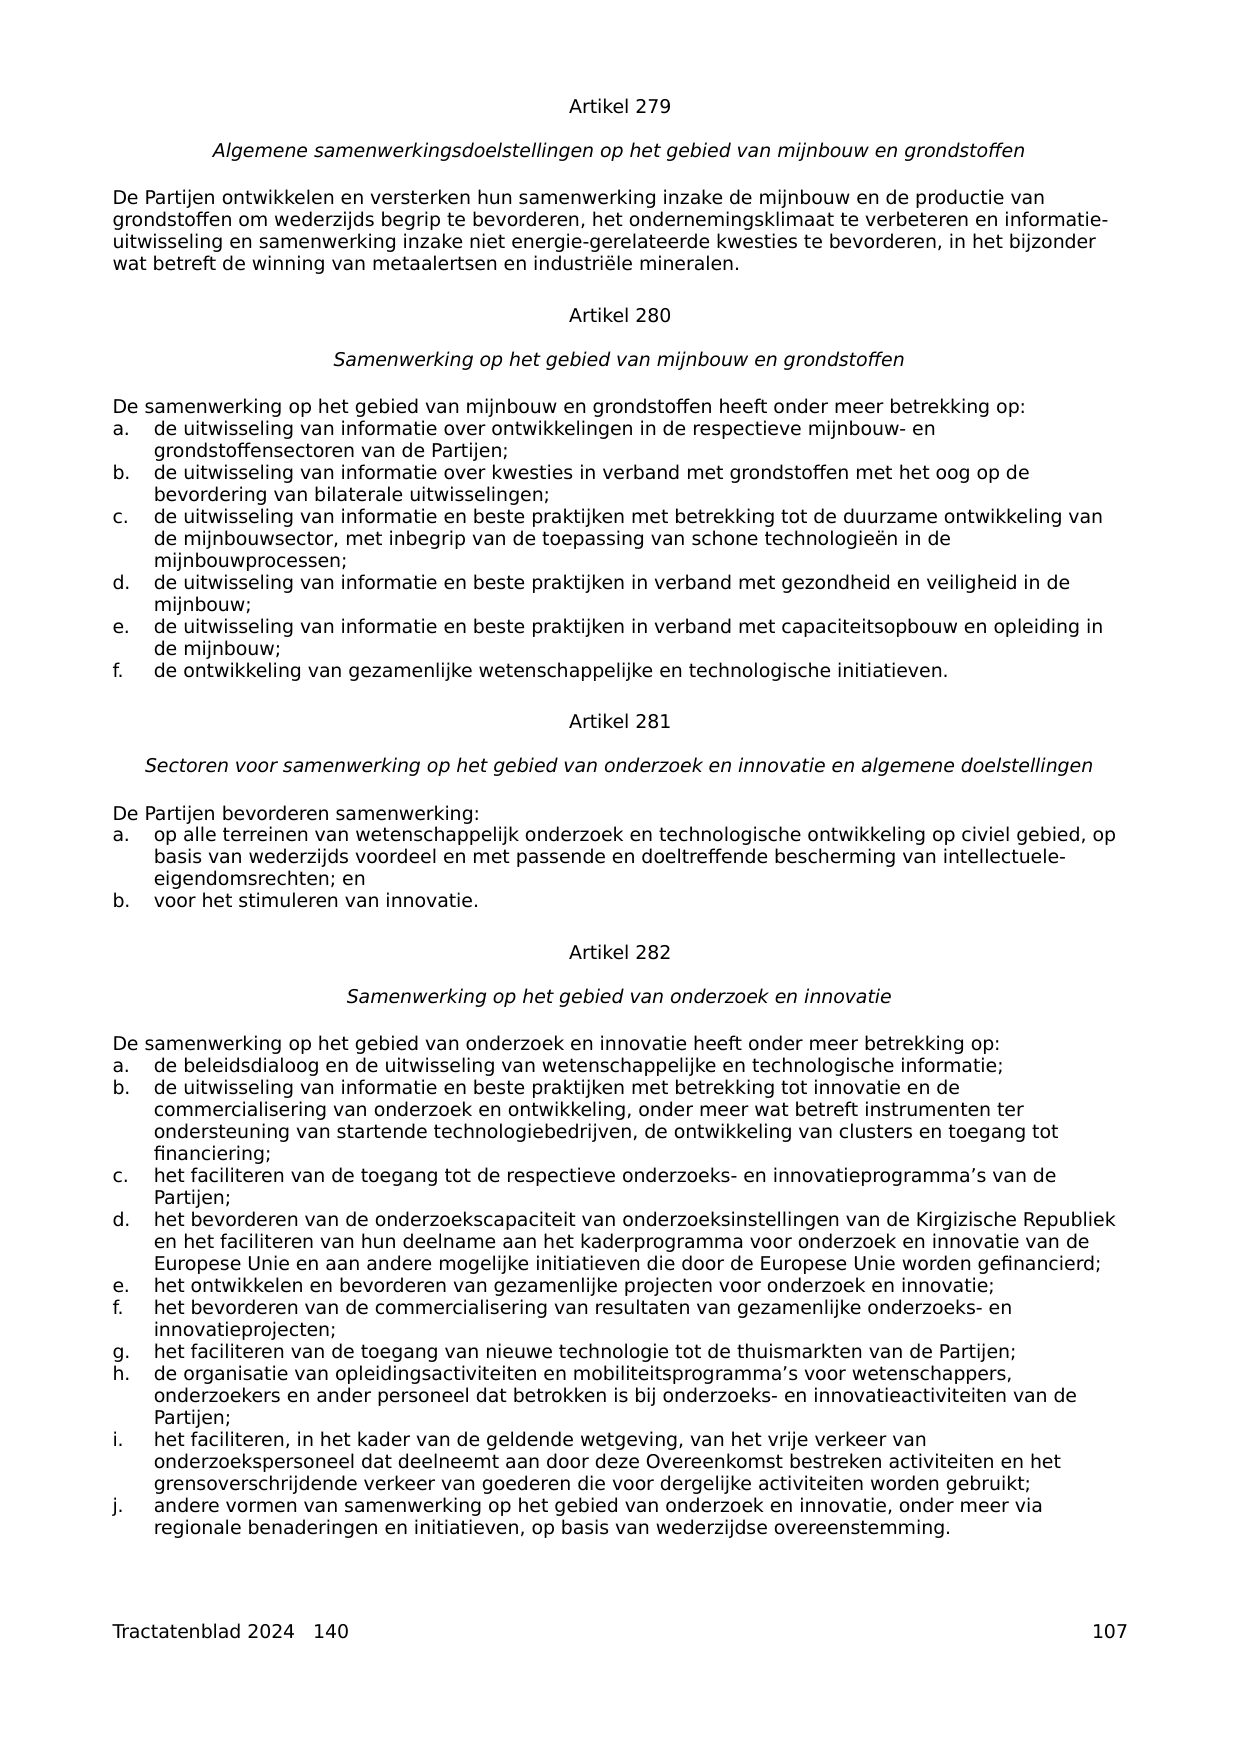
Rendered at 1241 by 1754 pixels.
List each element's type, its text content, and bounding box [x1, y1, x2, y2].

text b. voor het stimuleren van innovatie. [112, 890, 1128, 912]
text g. het faciliteren van de toegang van nieuwe technologie tot de thuismarkten van de Partijen; [112, 1341, 1128, 1363]
text De samenwerking op het gebied van mijnbouw en grondstoffen heeft onder meer betrekking op: [112, 396, 1128, 418]
text c. het faciliteren van de toegang tot de respectieve onderzoeks- en innovatieprogramma’s van de Partijen; [112, 1165, 1128, 1209]
text b. de uitwisseling van informatie over kwesties in verband met grondstoffen met het oog op de bevordering van bilaterale uitwisselingen; [112, 462, 1128, 506]
text e. de uitwisseling van informatie en beste praktijken in verband met capaciteitsopbouw en opleiding in de mijnbouw; [112, 616, 1128, 659]
text a. de beleidsdialoog en de uitwisseling van wetenschappelijke en technologische informatie; [112, 1055, 1128, 1077]
text j. andere vormen van samenwerking op het gebied van onderzoek en innovatie, onder meer via regionale benaderingen en initiatieven, op basis van wederzijdse overeenstemming. [112, 1495, 1128, 1539]
text e. het ontwikkelen en bevorderen van gezamenlijke projecten voor onderzoek en innovatie; [112, 1275, 1128, 1297]
text f. de ontwikkeling van gezamenlijke wetenschappelijke en technologische initiatieven. [112, 659, 1128, 681]
text d. het bevorderen van de onderzoekscapaciteit van onderzoeksinstellingen van de Kirgizische Republiek en het faciliteren van hun deelname aan het kaderprogramma voor onderzoek en innovatie van de Europese Unie en aan andere mogelijke initiatieven die door de Europese Unie worden gefinancierd; [112, 1209, 1128, 1275]
subtitle Artikel 281 Sectoren voor samenwerking op het gebied van onderzoek en innovatie en algemene doelstellingen [112, 711, 1128, 777]
text a. de uitwisseling van informatie over ontwikkelingen in de respectieve mijnbouw- en grondstoffensectoren van de Partijen; [112, 418, 1128, 462]
text i. het faciliteren, in het kader van de geldende wetgeving, van het vrije verkeer van onderzoekspersoneel dat deelneemt aan door deze Overeenkomst bestreken activiteiten en het grensoverschrijdende verkeer van goederen die voor dergelijke activiteiten worden gebruikt; [112, 1429, 1128, 1495]
text De Partijen ontwikkelen en versterken hun samenwerking inzake de mijnbouw en de productie van grondstoffen om wederzijds begrip te bevorderen, het ondernemingsklimaat te verbeteren en informatie-uitwisseling en samenwerking inzake niet energie-gerelateerde kwesties te bevorderen, in het bijzonder wat betreft de winning van metaalertsen en industriële mineralen. [112, 187, 1128, 275]
text De Partijen bevorderen samenwerking: [112, 802, 1128, 824]
text d. de uitwisseling van informatie en beste praktijken in verband met gezondheid en veiligheid in de mijnbouw; [112, 572, 1128, 616]
text f. het bevorderen van de commercialisering van resultaten van gezamenlijke onderzoeks- en innovatieprojecten; [112, 1297, 1128, 1341]
text a. op alle terreinen van wetenschappelijk onderzoek en technologische ontwikkeling op civiel gebied, op basis van wederzijds voordeel en met passende en doeltreffende bescherming van intellectuele-eigendomsrechten; en [112, 824, 1128, 890]
text c. de uitwisseling van informatie en beste praktijken met betrekking tot de duurzame ontwikkeling van de mijnbouwsector, met inbegrip van de toepassing van schone technologieën in de mijnbouwprocessen; [112, 506, 1128, 572]
text h. de organisatie van opleidingsactiviteiten en mobiliteitsprogramma’s voor wetenschappers, onderzoekers en ander personeel dat betrokken is bij onderzoeks- en innovatieactiviteiten van de Partijen; [112, 1363, 1128, 1429]
subtitle Artikel 282 Samenwerking op het gebied van onderzoek en innovatie [112, 942, 1128, 1008]
subtitle Artikel 279 Algemene samenwerkingsdoelstellingen op het gebied van mijnbouw en grondstoffen [112, 96, 1128, 162]
text De samenwerking op het gebied van onderzoek en innovatie heeft onder meer betrekking op: [112, 1033, 1128, 1055]
subtitle Artikel 280 Samenwerking op het gebied van mijnbouw en grondstoffen [112, 305, 1128, 371]
text b. de uitwisseling van informatie en beste praktijken met betrekking tot innovatie en de commercialisering van onderzoek en ontwikkeling, onder meer wat betreft instrumenten ter ondersteuning van startende technologiebedrijven, de ontwikkeling van clusters en toegang tot financiering; [112, 1077, 1128, 1165]
